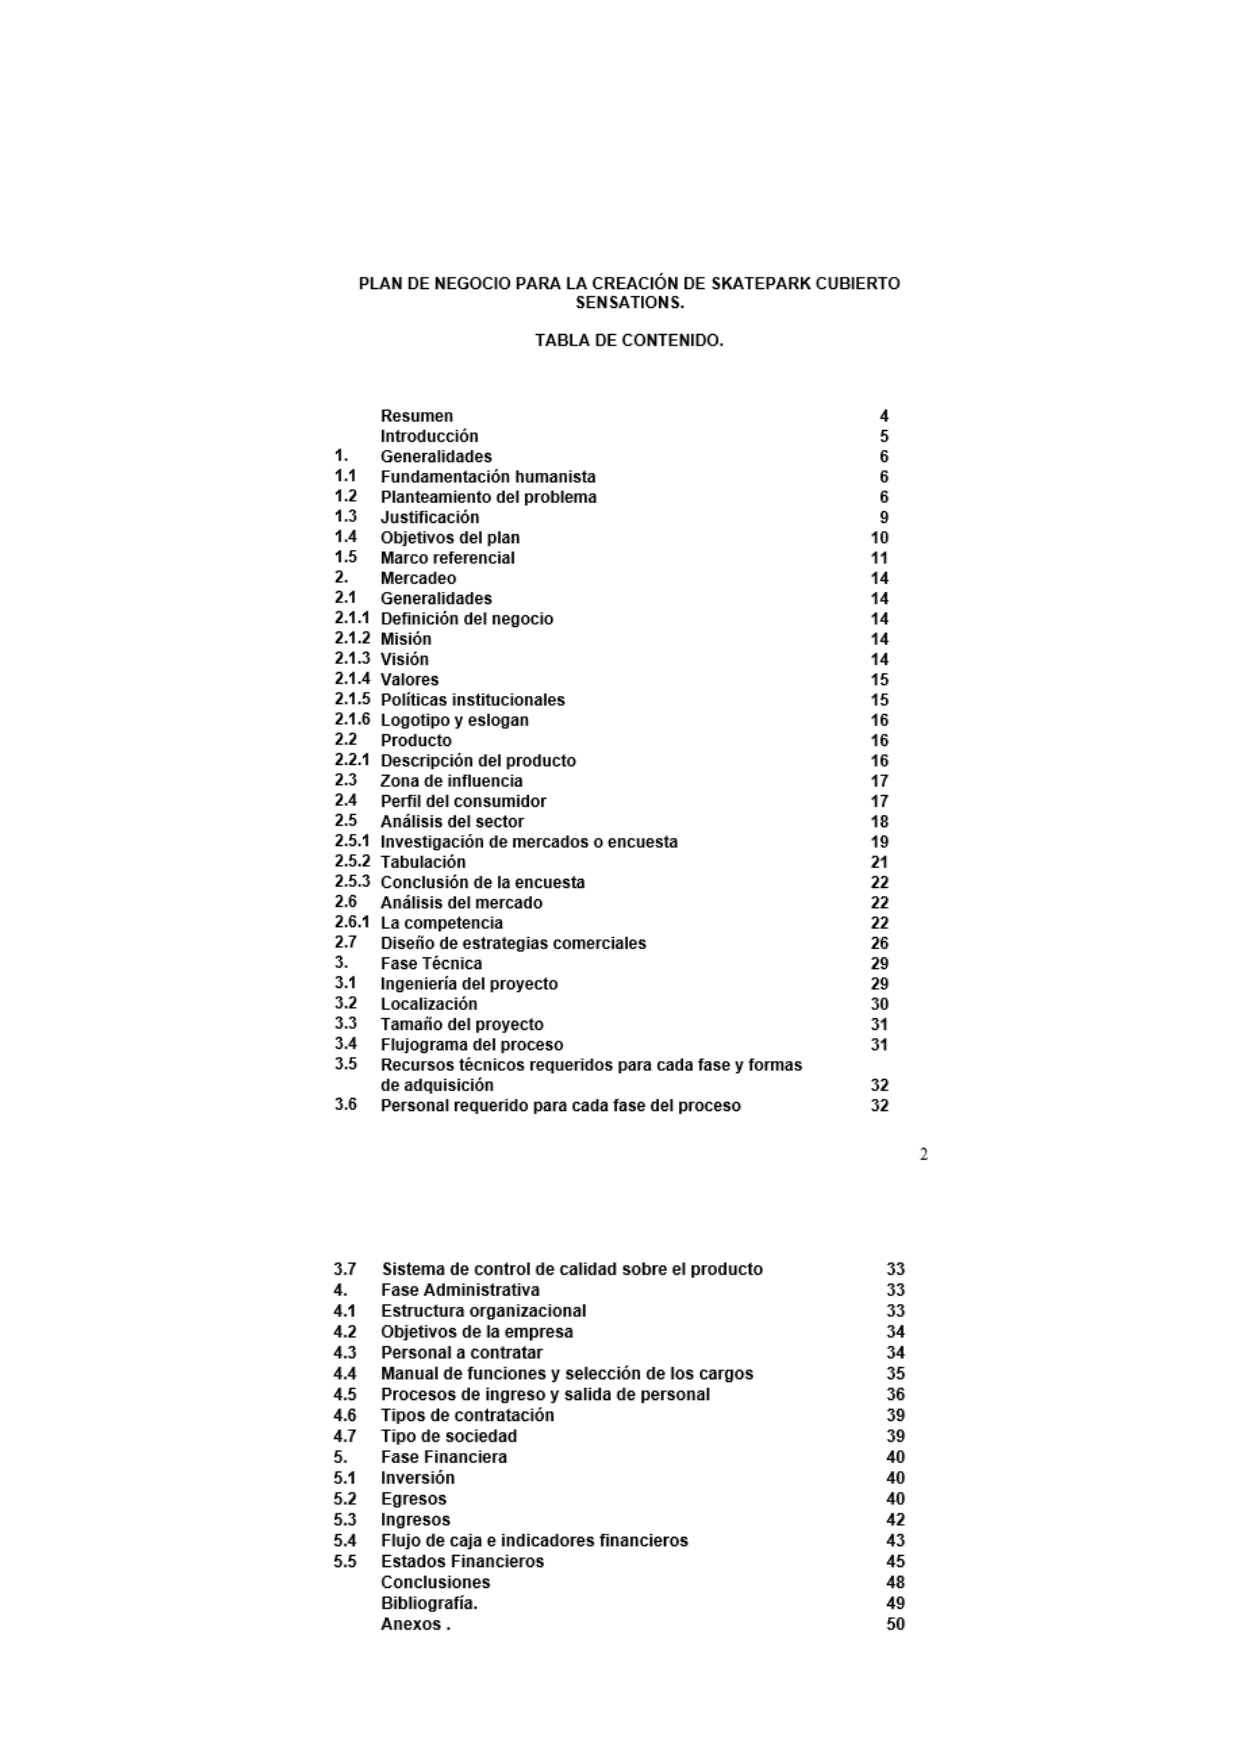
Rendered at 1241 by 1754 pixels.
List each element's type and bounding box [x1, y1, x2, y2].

picture [290, 261, 951, 1179]
picture [301, 1239, 940, 1683]
